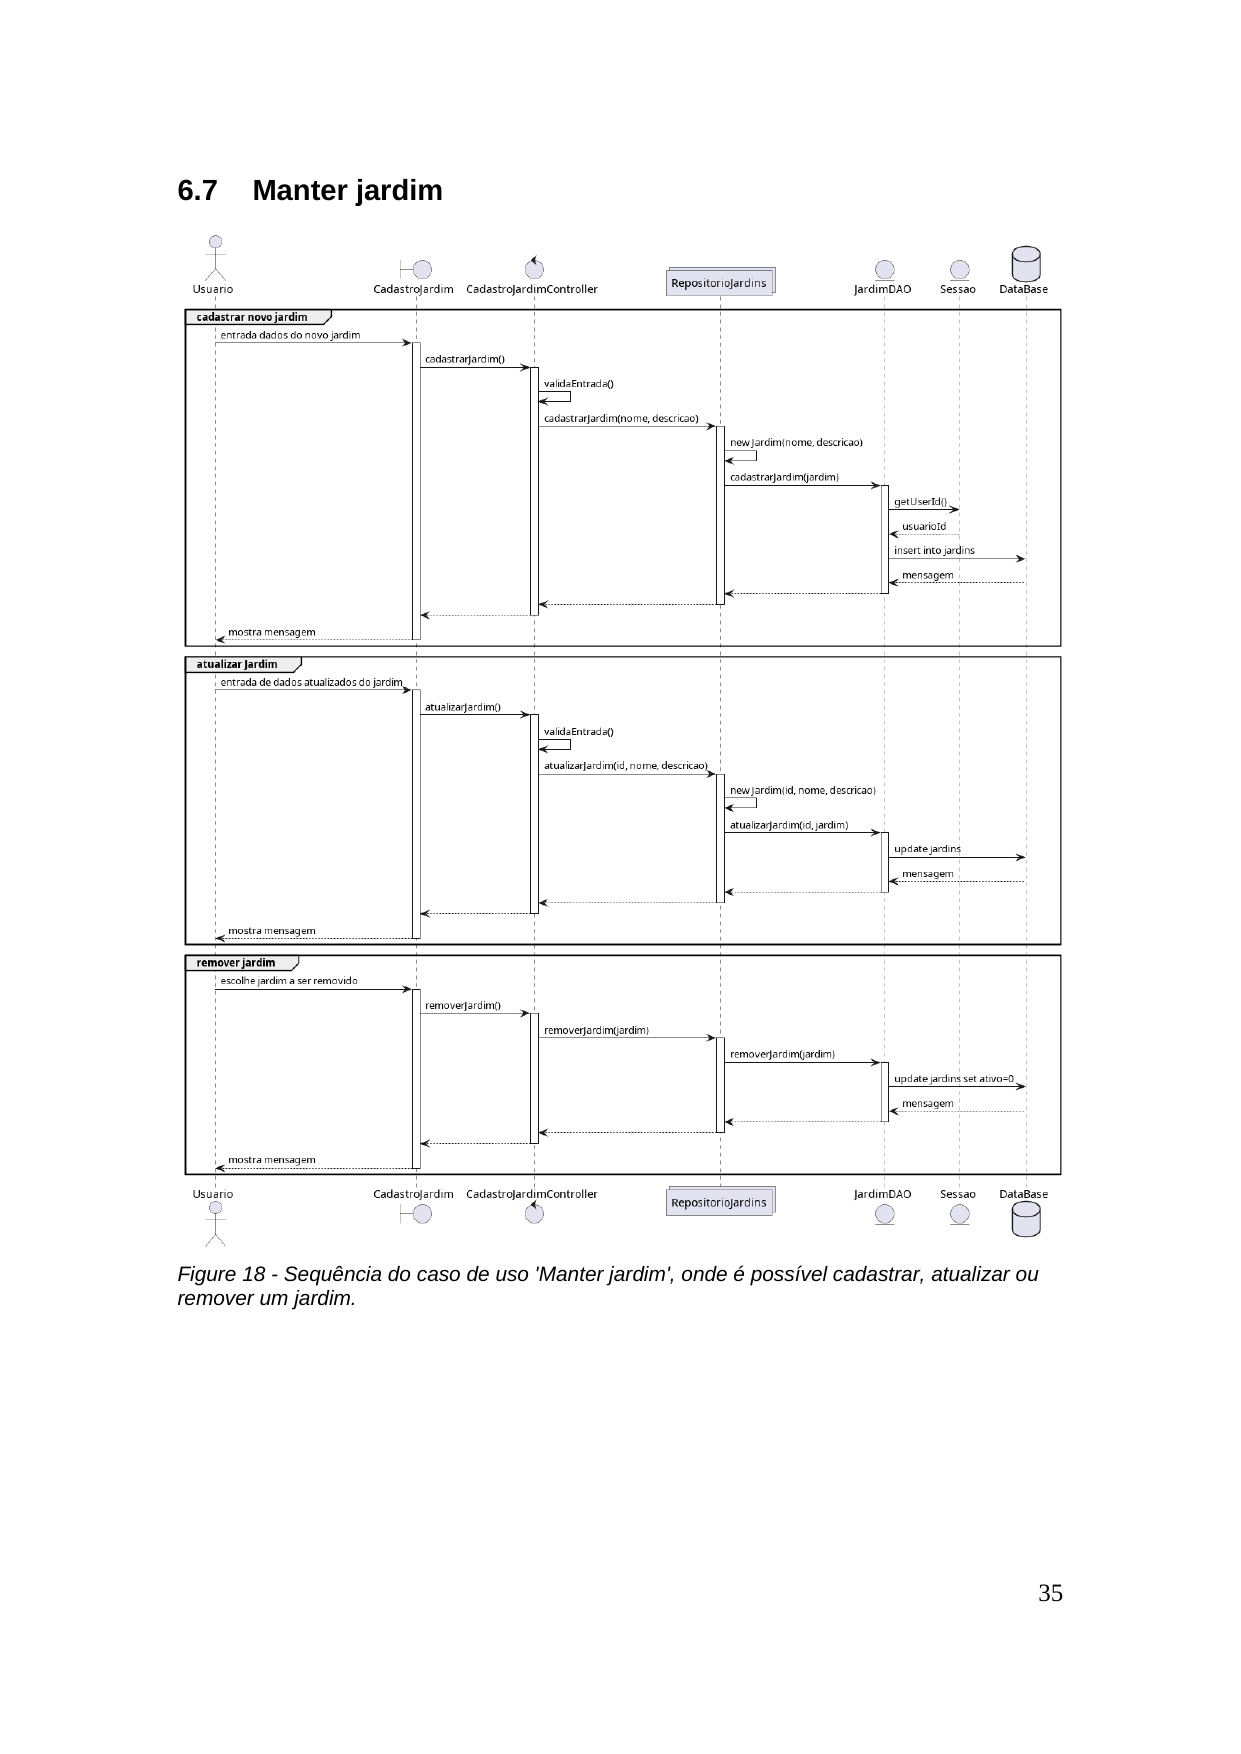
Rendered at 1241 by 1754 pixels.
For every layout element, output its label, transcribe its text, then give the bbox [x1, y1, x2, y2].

subtitle Manter jardim [177, 173, 1063, 206]
picture [177, 231, 1063, 1250]
text Figure 18 - Sequência do caso de uso 'Manter jardim', onde é possível cadastrar, atualizar ou remover um jardim. [177, 1250, 1063, 1310]
